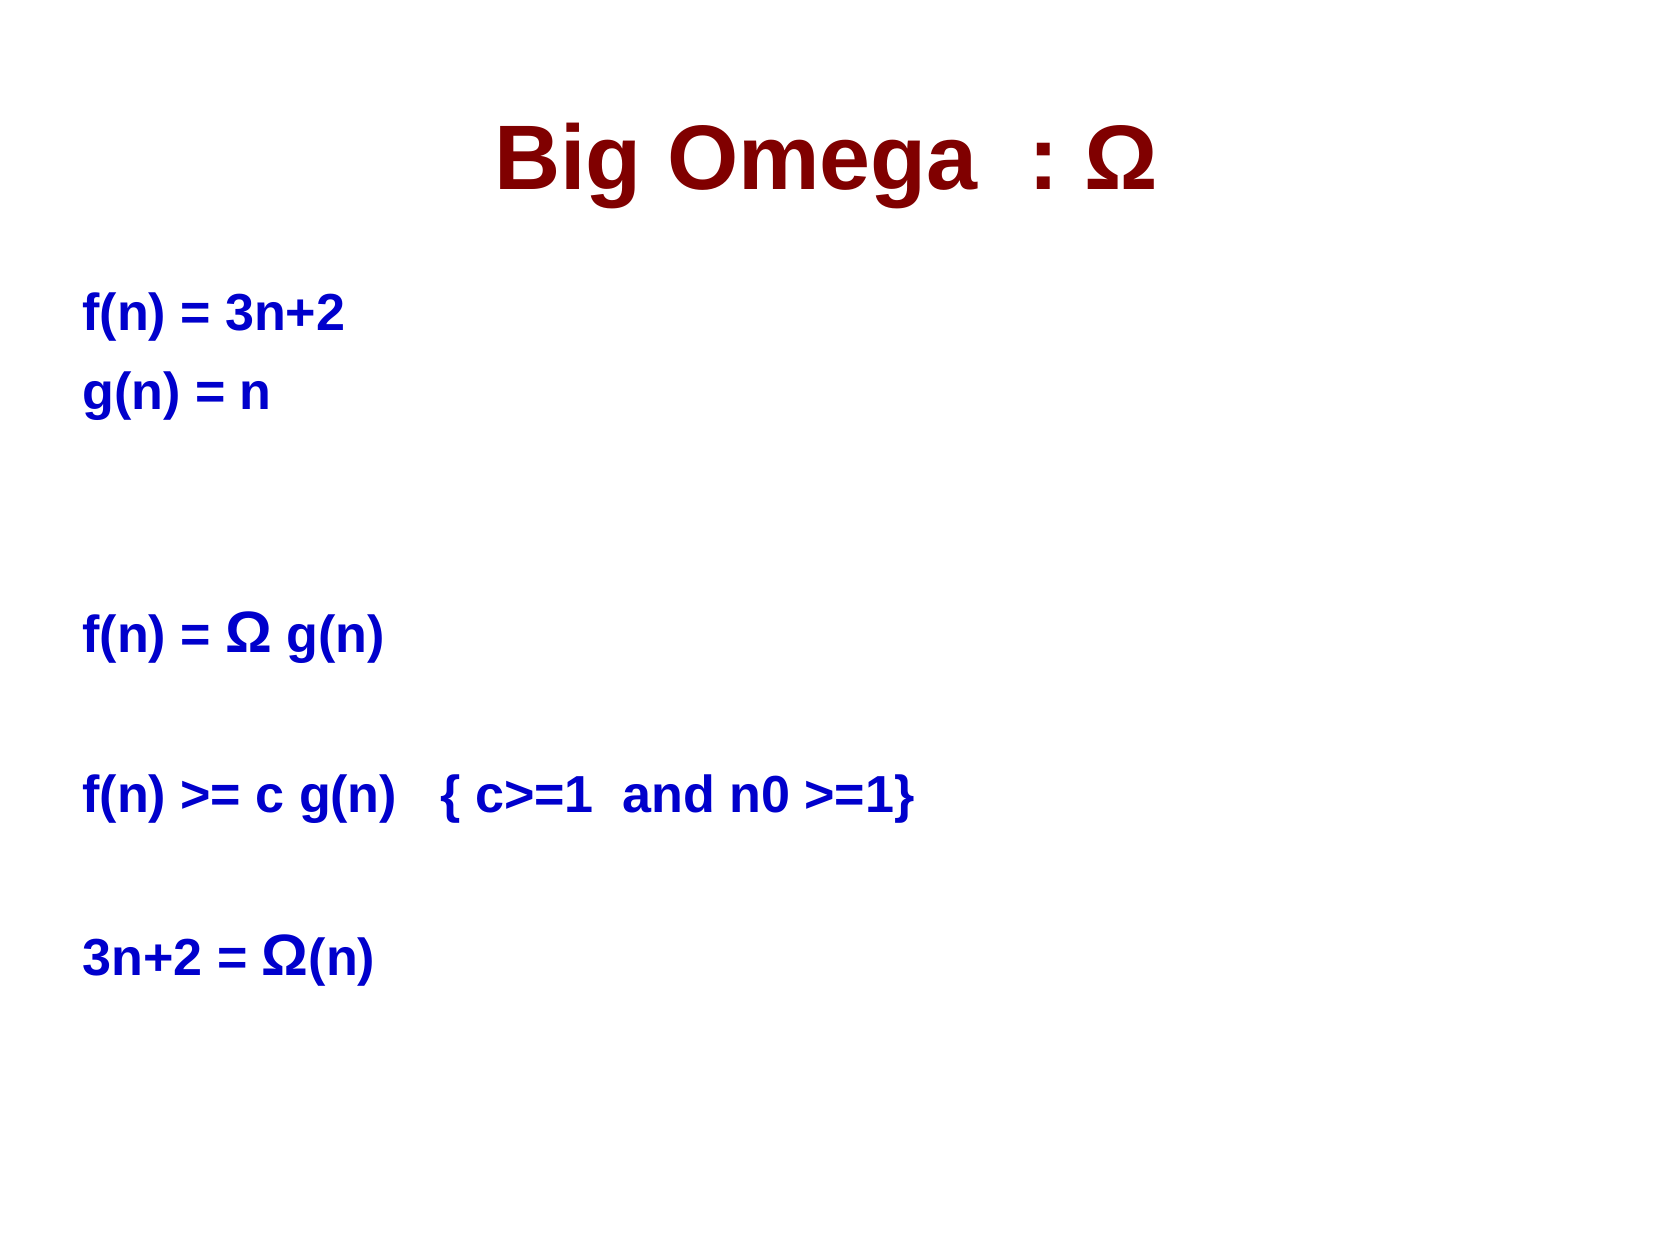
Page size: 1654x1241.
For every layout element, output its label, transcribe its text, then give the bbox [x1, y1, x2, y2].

list f(n) = 3n+2 g(n) = n f(n) = Ω g(n) f(n) >= c g(n) { c>=1 and n0 >=1} 3n+2 = Ω(n) [82, 290, 1571, 1010]
title Big Omega : Ω [82, 49, 1571, 257]
